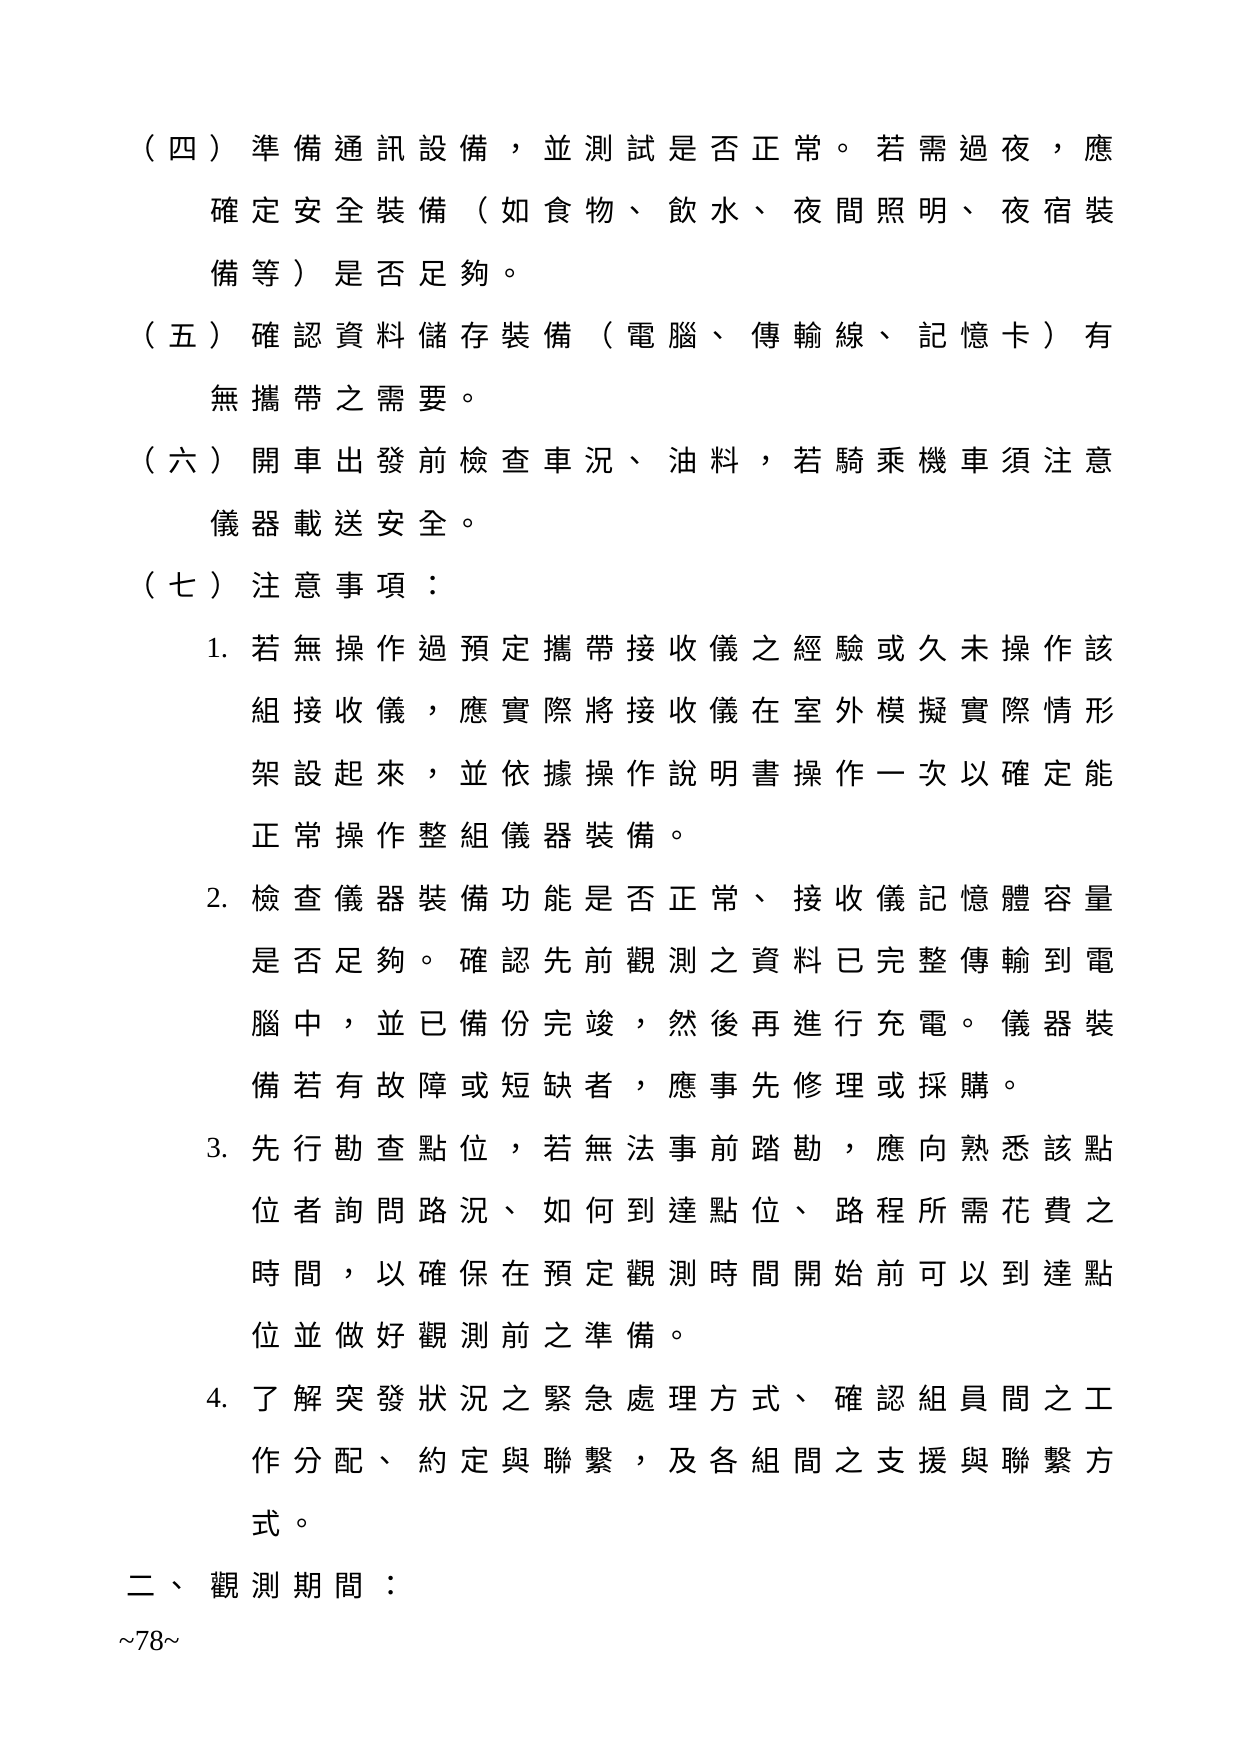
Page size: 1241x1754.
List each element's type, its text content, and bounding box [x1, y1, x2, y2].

text （六）開車出發前檢查車況、油料，若騎乘機車須注意儀器載送安全。 [120, 417, 1120, 542]
text （四）準備通訊設備，並測試是否正常。若需過夜，應確定安全裝備（如食物、飲水、夜間照明、夜宿裝備等）是否足夠。 [120, 105, 1120, 292]
text （五）確認資料儲存裝備（電腦、傳輸線、記憶卡）有無攜帶之需要。 [120, 292, 1120, 417]
text 二、觀測期間： [120, 1542, 1120, 1605]
text 4. 了解突發狀況之緊急處理方式、確認組員間之工作分配、約定與聯繫，及各組間之支援與聯繫方式。 [176, 1355, 1120, 1542]
text （七）注意事項： [120, 542, 1120, 605]
text 2. 檢查儀器裝備功能是否正常、接收儀記憶體容量是否足夠。確認先前觀測之資料已完整傳輸到電腦中，並已備份完竣，然後再進行充電。儀器裝備若有故障或短缺者，應事先修理或採購。 [176, 855, 1120, 1105]
text 1. 若無操作過預定攜帶接收儀之經驗或久未操作該組接收儀，應實際將接收儀在室外模擬實際情形架設起來，並依據操作說明書操作一次以確定能正常操作整組儀器裝備。 [176, 605, 1120, 855]
text 3. 先行勘查點位，若無法事前踏勘，應向熟悉該點位者詢問路況、如何到達點位、路程所需花費之時間，以確保在預定觀測時間開始前可以到達點位並做好觀測前之準備。 [176, 1105, 1120, 1355]
